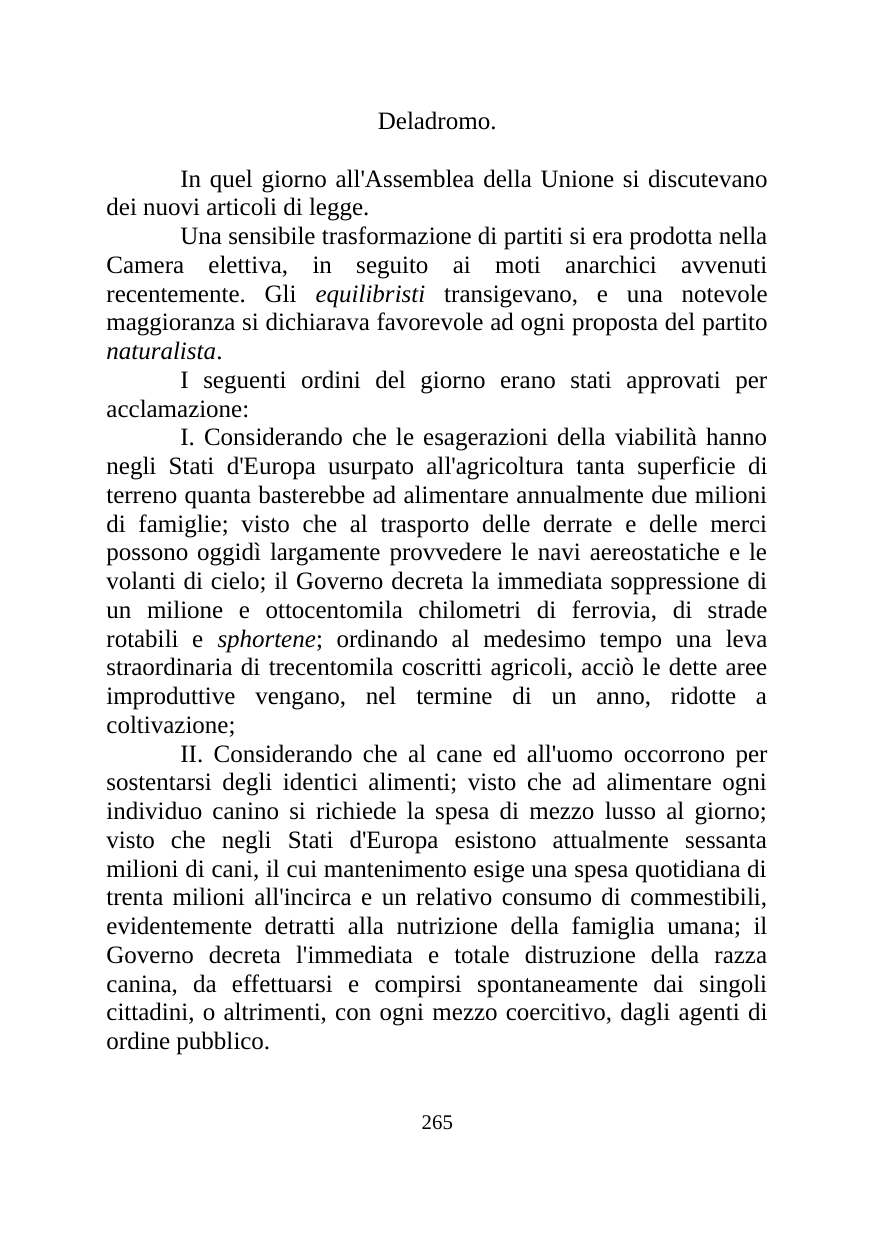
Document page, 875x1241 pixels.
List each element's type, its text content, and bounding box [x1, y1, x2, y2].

text II. Considerando che al cane ed all'uomo occorrono per sostentarsi degli identici alimenti; visto che ad alimentare ogni individuo canino si richiede la spesa di mezzo lusso al giorno; visto che negli Stati d'Europa esistono attualmente sessanta milioni di cani, il cui mantenimento esige una spesa quotidiana di trenta milioni all'incirca e un relativo consumo di commestibili, evidentemente detratti alla nutrizione della famiglia umana; il Governo decreta l'immediata e totale distruzione della razza canina, da effettuarsi e compirsi spontaneamente dai singoli cittadini, o altrimenti, con ogni mezzo coercitivo, dagli agenti di ordine pubblico. [106, 739, 768, 1055]
text I. Considerando che le esagerazioni della viabilità hanno negli Stati d'Europa usurpato all'agricoltura tanta superficie di terreno quanta basterebbe ad alimentare annualmente due milioni di famiglie; visto che al trasporto delle derrate e delle merci possono oggidì largamente provvedere le navi aereostatiche e le volanti di cielo; il Governo decreta la immediata soppressione di un milione e ottocentomila chilometri di ferrovia, di strade rotabili e sphortene; ordinando al medesimo tempo una leva straordinaria di trecentomila coscritti agricoli, acciò le dette aree improduttive vengano, nel termine di un anno, ridotte a coltivazione; [106, 422, 768, 739]
text I seguenti ordini del giorno erano stati approvati per acclamazione: [106, 365, 768, 422]
text Una sensibile trasformazione di partiti si era prodotta nella Camera elettiva, in seguito ai moti anarchici avvenuti recentemente. Gli equilibristi transigevano, e una notevole maggioranza si dichiarava favorevole ad ogni proposta del partito naturalista. [106, 221, 768, 365]
text Deladromo. [106, 106, 768, 135]
text In quel giorno all'Assemblea della Unione si discutevano dei nuovi articoli di legge. [106, 164, 768, 221]
